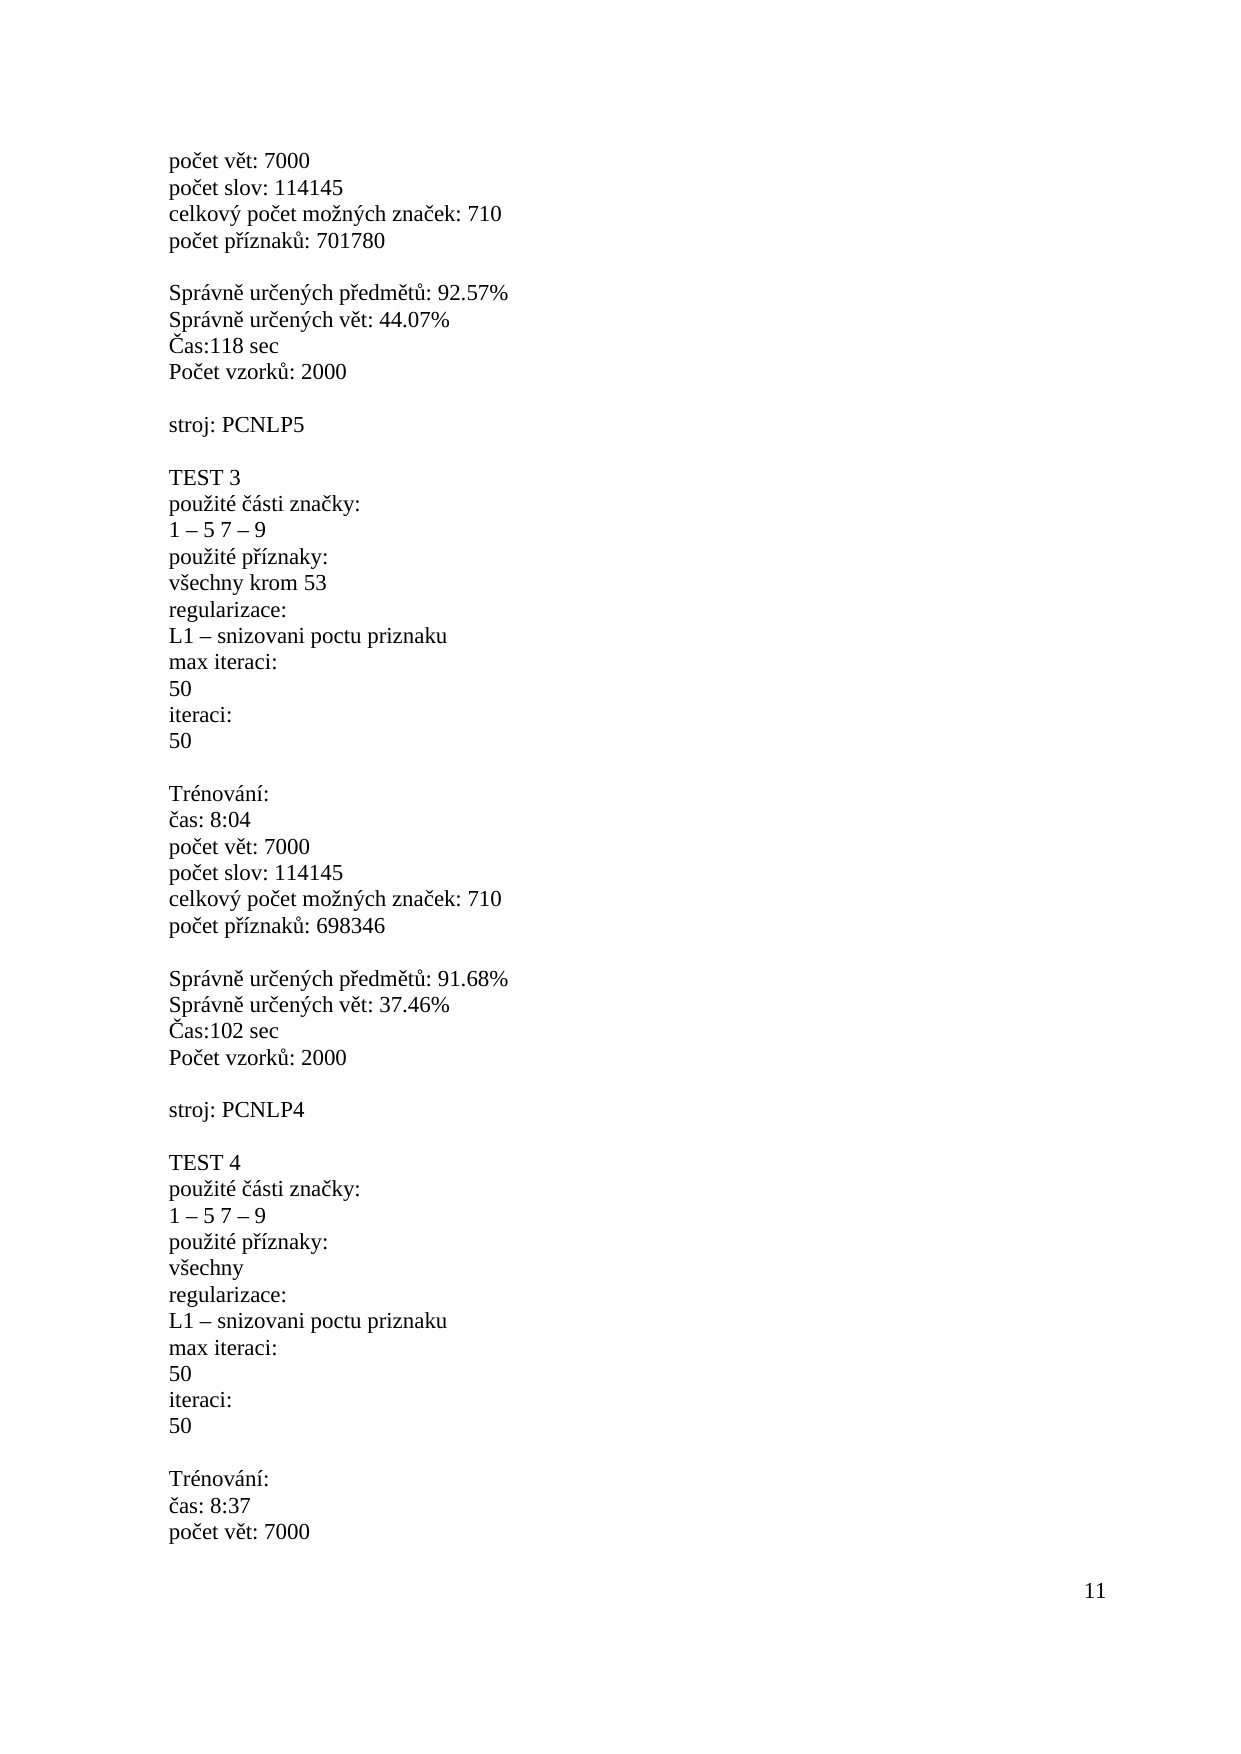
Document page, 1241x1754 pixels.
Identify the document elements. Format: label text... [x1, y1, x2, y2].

text počet vět: 7000 [169, 1518, 1106, 1544]
text 50 [169, 675, 1106, 701]
text Počet vzorků: 2000 [169, 358, 1106, 385]
text 1 – 5 7 – 9 [169, 1202, 1106, 1228]
text iteraci: [169, 1386, 1106, 1413]
text Čas:102 sec [169, 1017, 1106, 1044]
text 1 – 5 7 – 9 [169, 517, 1106, 543]
text max iteraci: [169, 648, 1106, 675]
text 50 [169, 1413, 1106, 1439]
text regularizace: [169, 1281, 1106, 1307]
text TEST 3 [169, 464, 1106, 490]
text počet slov: 114145 [169, 859, 1106, 886]
text iteraci: [169, 701, 1106, 727]
text L1 – snizovani poctu priznaku [169, 1307, 1106, 1333]
text počet příznaků: 698346 [169, 912, 1106, 938]
text celkový počet možných značek: 710 [169, 200, 1106, 227]
text všechny krom 53 [169, 569, 1106, 596]
text 50 [169, 727, 1106, 754]
text Správně určených předmětů: 91.68% [169, 964, 1106, 991]
text Správně určených předmětů: 92.57% [169, 279, 1106, 306]
text Správně určených vět: 44.07% [169, 306, 1106, 332]
text použité příznaky: [169, 543, 1106, 569]
text Trénování: [169, 780, 1106, 806]
text použité části značky: [169, 490, 1106, 517]
text 50 [169, 1360, 1106, 1386]
text L1 – snizovani poctu priznaku [169, 622, 1106, 648]
text celkový počet možných značek: 710 [169, 886, 1106, 912]
text počet slov: 114145 [169, 174, 1106, 200]
text čas: 8:37 [169, 1492, 1106, 1518]
text počet vět: 7000 [169, 148, 1106, 174]
text všechny [169, 1254, 1106, 1281]
text počet vět: 7000 [169, 833, 1106, 859]
text max iteraci: [169, 1333, 1106, 1360]
text Čas:118 sec [169, 332, 1106, 358]
text Trénování: [169, 1465, 1106, 1492]
text čas: 8:04 [169, 806, 1106, 833]
text použité příznaky: [169, 1228, 1106, 1254]
text regularizace: [169, 596, 1106, 622]
text TEST 4 [169, 1149, 1106, 1175]
text Počet vzorků: 2000 [169, 1044, 1106, 1070]
text Správně určených vět: 37.46% [169, 991, 1106, 1017]
text použité části značky: [169, 1175, 1106, 1202]
text počet příznaků: 701780 [169, 227, 1106, 253]
text stroj: PCNLP4 [169, 1096, 1106, 1123]
text stroj: PCNLP5 [169, 411, 1106, 437]
